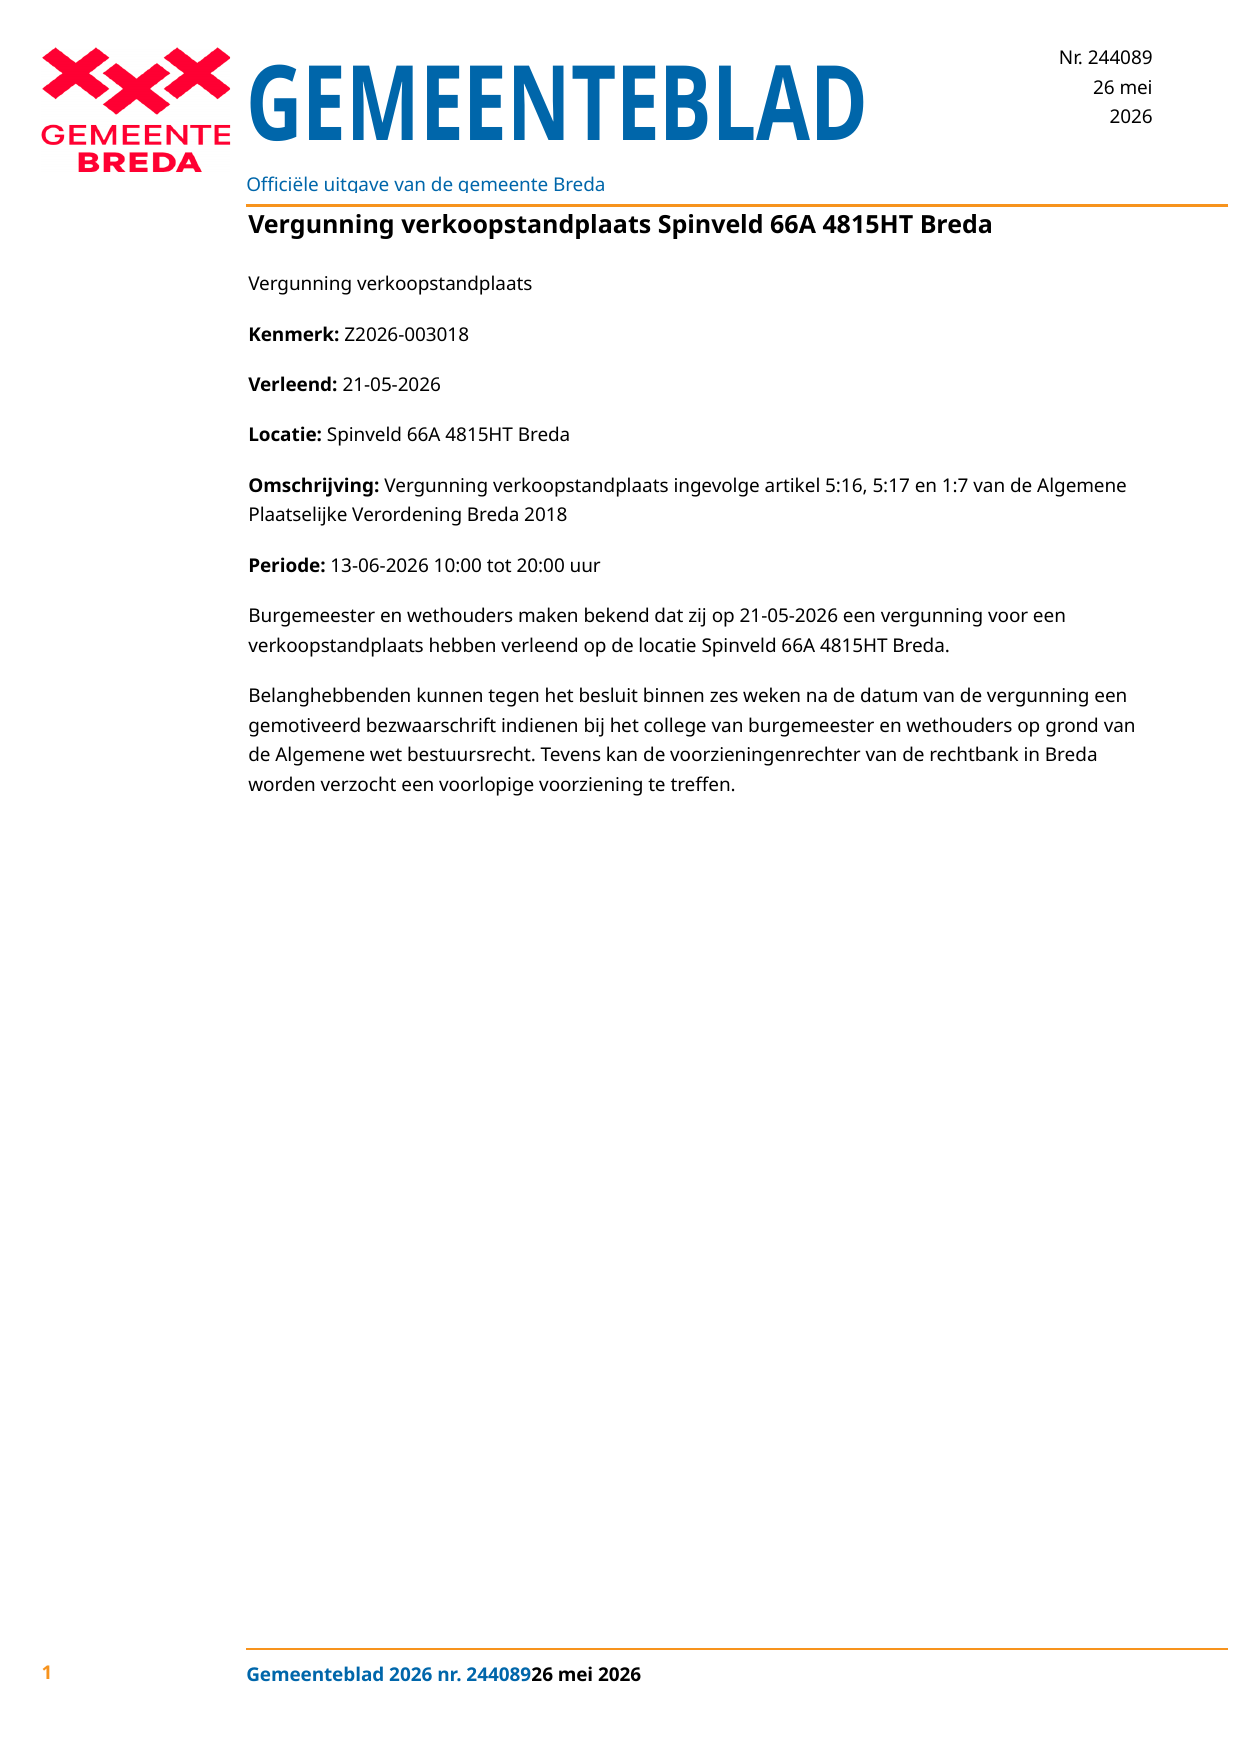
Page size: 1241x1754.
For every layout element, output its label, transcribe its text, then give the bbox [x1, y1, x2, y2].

text Belanghebbenden kunnen tegen het besluit binnen zes weken na de datum van de vergunning een gemotiveerd bezwaarschrift indienen bij het college van burgemeester en wethouders op grond van de Algemene wet bestuursrecht. Tevens kan de voorzieningenrechter van de rechtbank in Breda worden verzocht een voorlopige voorziening te treffen. [248, 682, 1152, 797]
text Burgemeester en wethouders maken bekend dat zij op 21-05-2026 een vergunning voor een verkoopstandplaats hebben verleend op de locatie Spinveld 66A 4815HT Breda. [248, 602, 1152, 658]
text Periode: 13-06-2026 10:00 tot 20:00 uur [248, 552, 1152, 578]
text Kenmerk: Z2026-003018 [248, 321, 1152, 346]
text Vergunning verkoopstandplaats Spinveld 66A 4815HT Breda [248, 207, 1152, 241]
text Locatie: Spinveld 66A 4815HT Breda [248, 422, 1152, 447]
text Omschrijving: Vergunning verkoopstandplaats ingevolge artikel 5:16, 5:17 en 1:7 van de Algemene Plaatselijke Verordening Breda 2018 [248, 472, 1152, 527]
text Vergunning verkoopstandplaats [248, 270, 1152, 296]
text Verleend: 21-05-2026 [248, 371, 1152, 397]
picture [41, 47, 231, 172]
